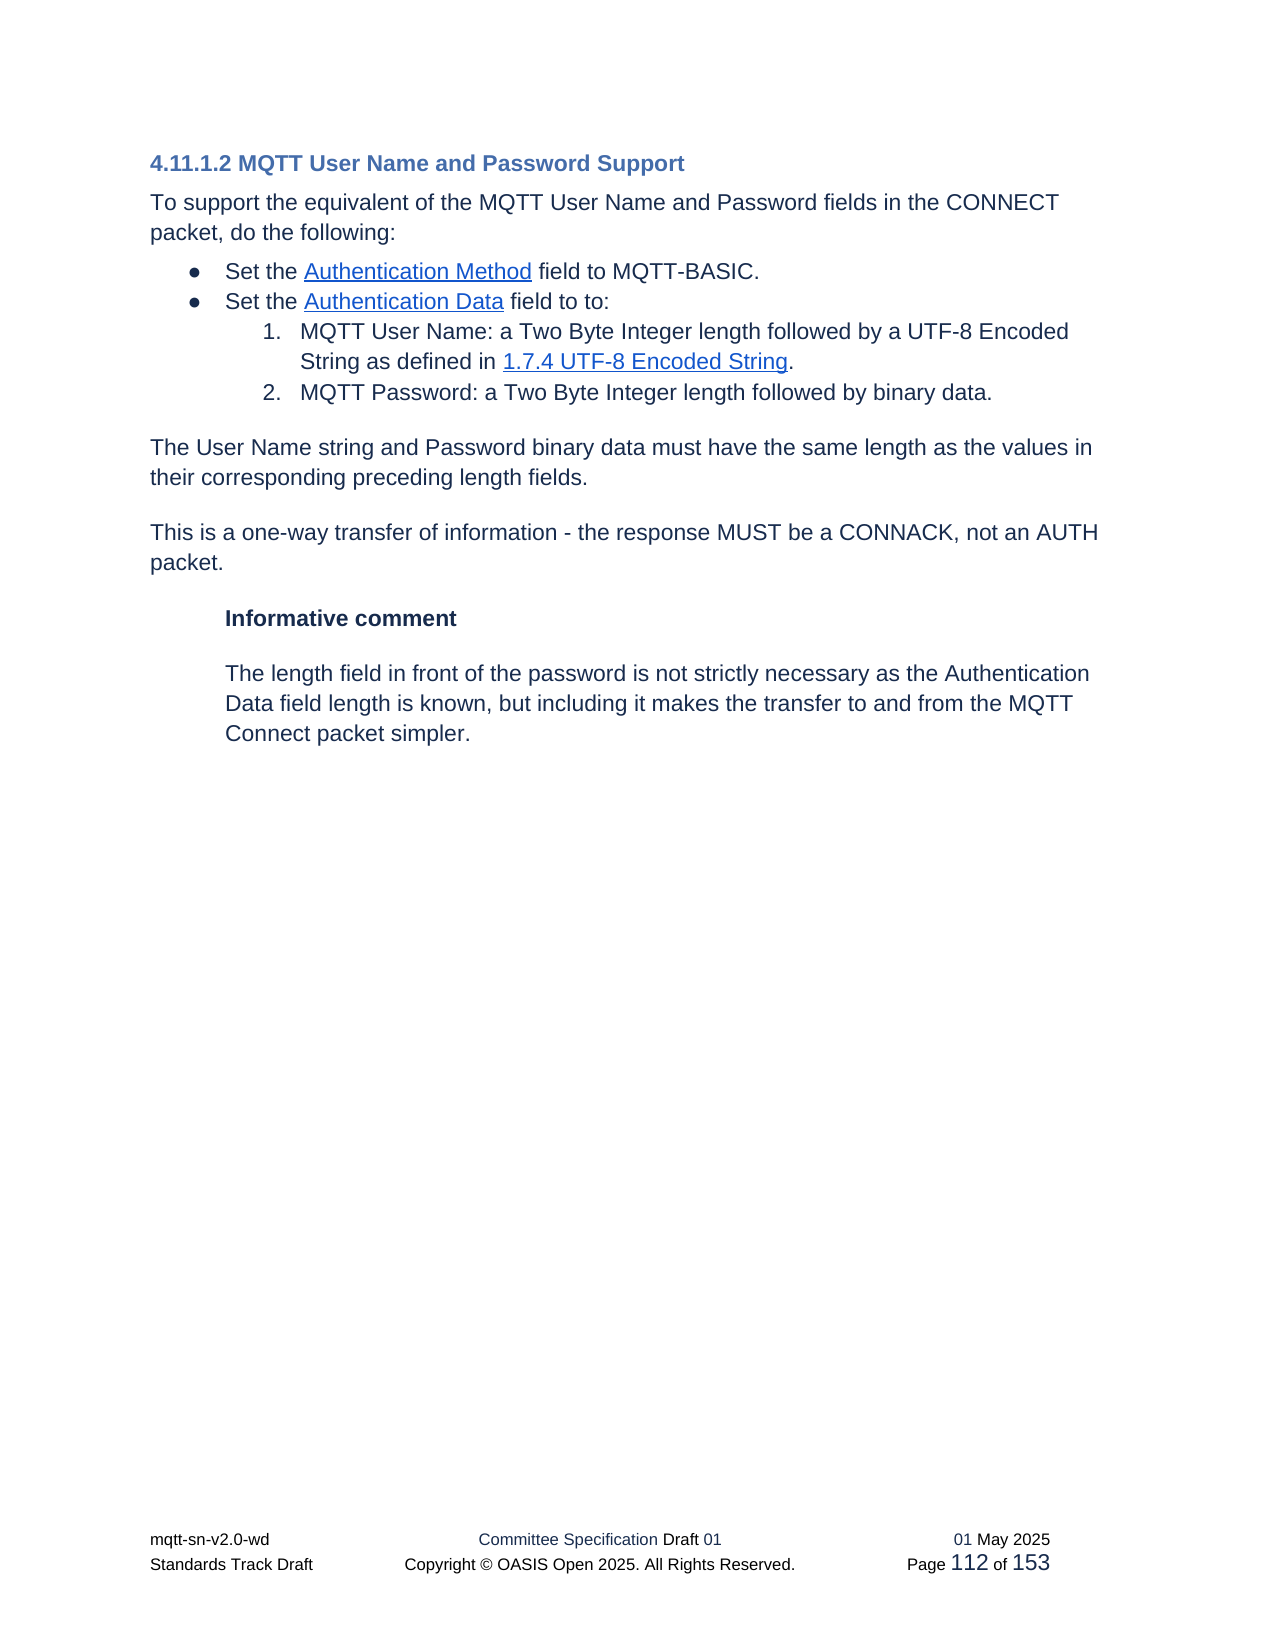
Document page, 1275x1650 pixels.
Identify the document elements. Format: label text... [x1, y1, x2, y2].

list Set the Authentication Data field to to: [187, 288, 1124, 314]
text Informative comment [225, 604, 1124, 631]
text This is a one-way transfer of information - the response MUST be a CONNACK, not an AUTH packet. [150, 519, 1124, 576]
list Set the Authentication Method field to MQTT-BASIC. [187, 258, 1124, 284]
text The User Name string and Password binary data must have the same length as the values in their corresponding preceding length fields. [150, 434, 1124, 490]
list MQTT Password: a Two Byte Integer length followed by binary data. [262, 378, 1124, 405]
text The length field in front of the password is not strictly necessary as the Authentication Data field length is known, but including it makes the transfer to and from the MQTT Connect packet simpler. [225, 660, 1124, 746]
list MQTT User Name: a Two Byte Integer length followed by a UTF-8 Encoded String as defined in 1.7.4 UTF-8 Encoded String. [262, 318, 1124, 374]
text To support the equivalent of the MQTT User Name and Password fields in the CONNECT packet, do the following: [150, 189, 1124, 245]
subtitle 4.11.1.2 MQTT User Name and Password Support [150, 150, 1124, 176]
